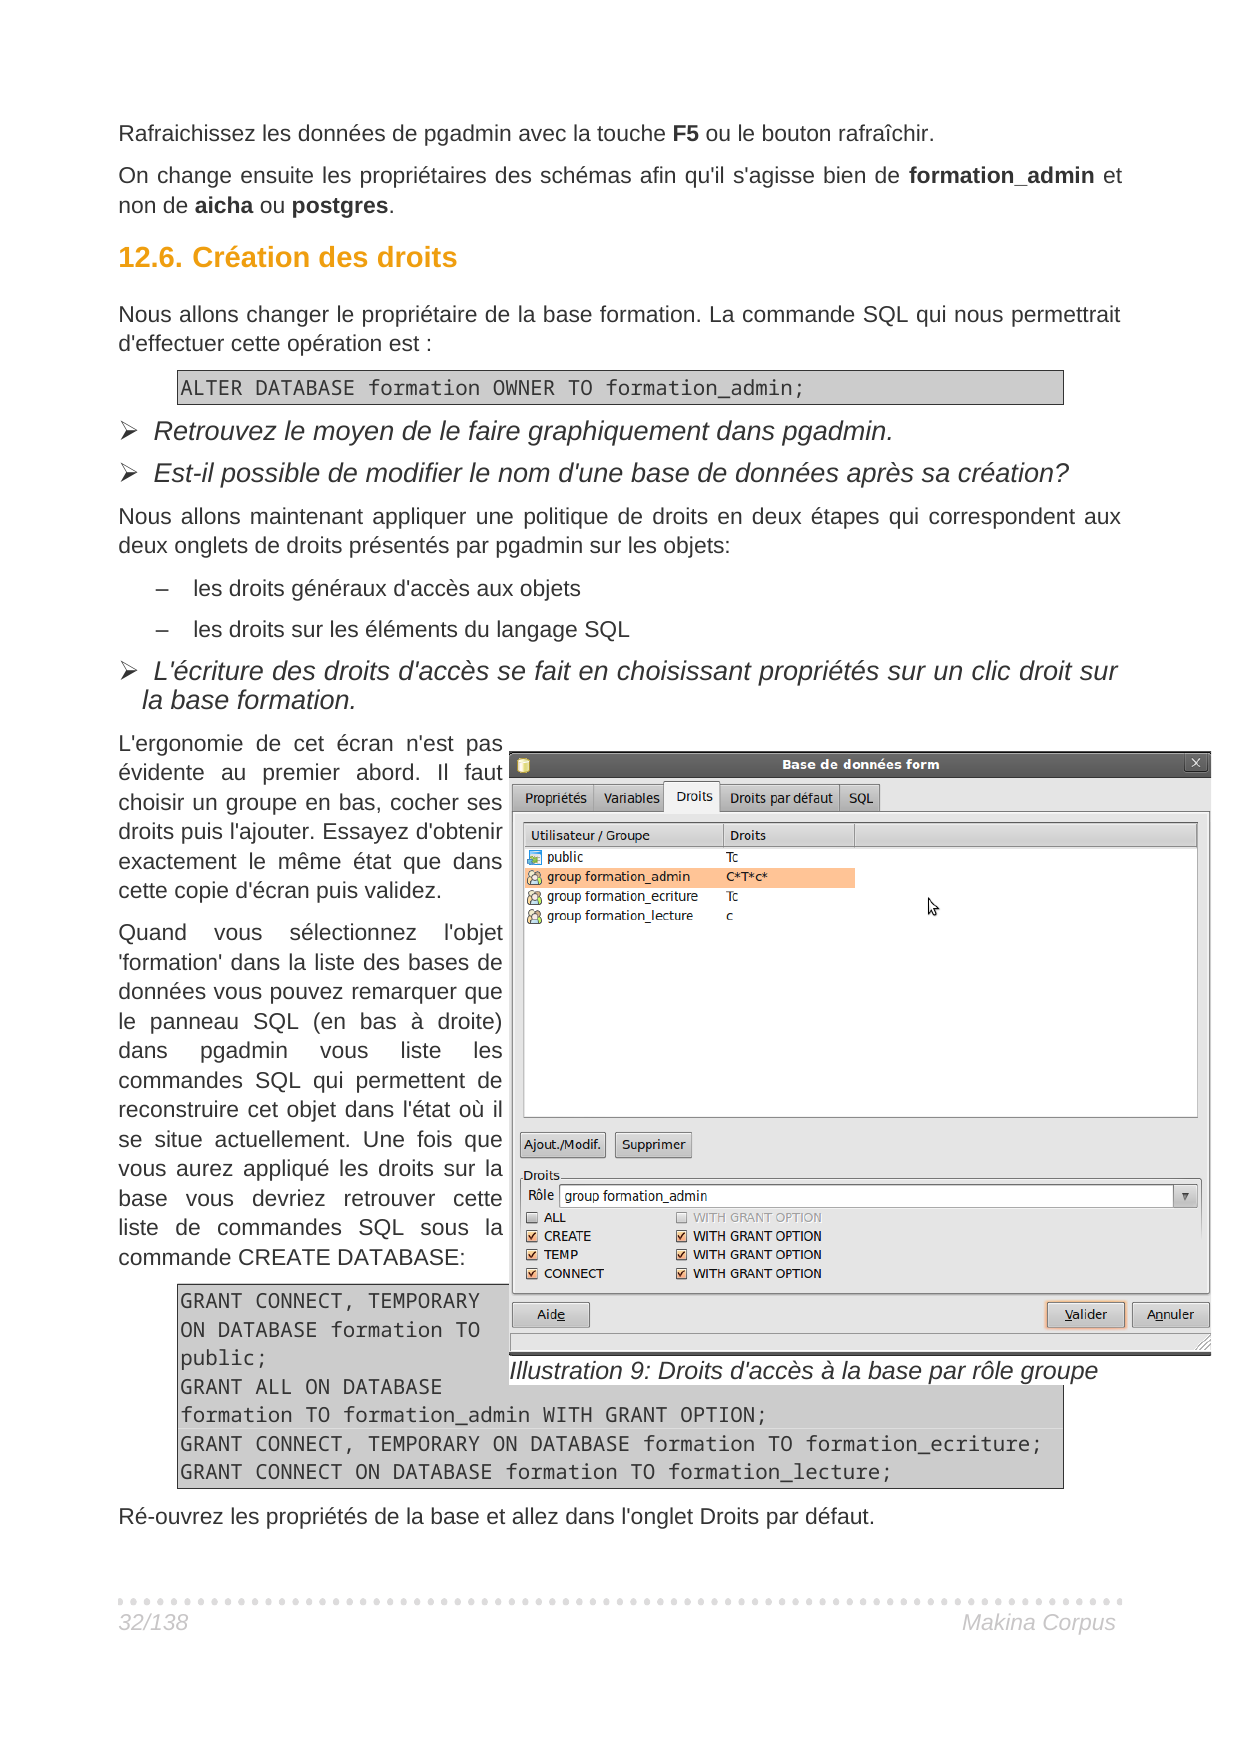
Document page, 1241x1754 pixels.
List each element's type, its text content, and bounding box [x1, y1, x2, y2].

text Rafraichissez les données de pgadmin avec la touche F5 ou le bouton rafraîchir. [118, 118, 1122, 148]
text Nous allons maintenant appliquer une politique de droits en deux étapes qui correspondent aux deux onglets de droits présentés par pgadmin sur les objets: [118, 501, 1122, 560]
text L'ergonomie de cet écran n'est pas évidente au premier abord. Il faut choisir un groupe en bas, cocher ses droits puis l'ajouter. Essayez d'obtenir exactement le même état que dans cette copie d'écran puis validez. [118, 728, 1122, 905]
list Retrouvez le moyen de le faire graphiquement dans pgadmin. [118, 417, 1122, 446]
picture [118, 1593, 1123, 1610]
text Nous allons changer le propriétaire de la base formation. La commande SQL qui nous permettrait d'effectuer cette opération est : [118, 298, 1122, 357]
subtitle Création des droits [118, 244, 1122, 273]
list Est-il possible de modifier le nom d'une base de données après sa création? [118, 459, 1122, 488]
text Quand vous sélectionnez l'objet 'formation' dans la liste des bases de données vous pouvez remarquer que le panneau SQL (en bas à droite) dans pgadmin vous liste les commandes SQL qui permettent de reconstruire cet objet dans l'état où il se situe actuellement. Une fois que vous aurez appliqué les droits sur la base vous devriez retrouver cette liste de commandes SQL sous la commande CREATE DATABASE: [118, 917, 509, 1271]
picture [509, 751, 1212, 1356]
list les droits généraux d'accès aux objets [156, 572, 1122, 602]
text ALTER DATABASE formation OWNER TO formation_admin; [178, 371, 1063, 404]
text On change ensuite les propriétaires des schémas afin qu'il s'agisse bien de formation_admin et non de aicha ou postgres. [118, 160, 1122, 219]
text GRANT CONNECT ON DATABASE formation TO formation_lecture; [178, 1454, 1063, 1488]
text GRANT CONNECT, TEMPORARY ON DATABASE formation TO formation_ecriture; [178, 1426, 1063, 1454]
list L'écriture des droits d'accès se fait en choisissant propriétés sur un clic droit sur la base formation. [118, 656, 1122, 715]
text Illustration 9: Droits d'accès à la base par rôle groupe [509, 1356, 1211, 1385]
text GRANT CONNECT, TEMPORARY ON DATABASE formation TO public; [178, 1285, 509, 1369]
text GRANT ALL ON DATABASE formation TO formation_admin WITH GRANT OPTION; [178, 1369, 1063, 1426]
list les droits sur les éléments du langage SQL [156, 614, 1122, 644]
text Ré-ouvrez les propriétés de la base et allez dans l'onglet Droits par défaut. [118, 1501, 1122, 1531]
